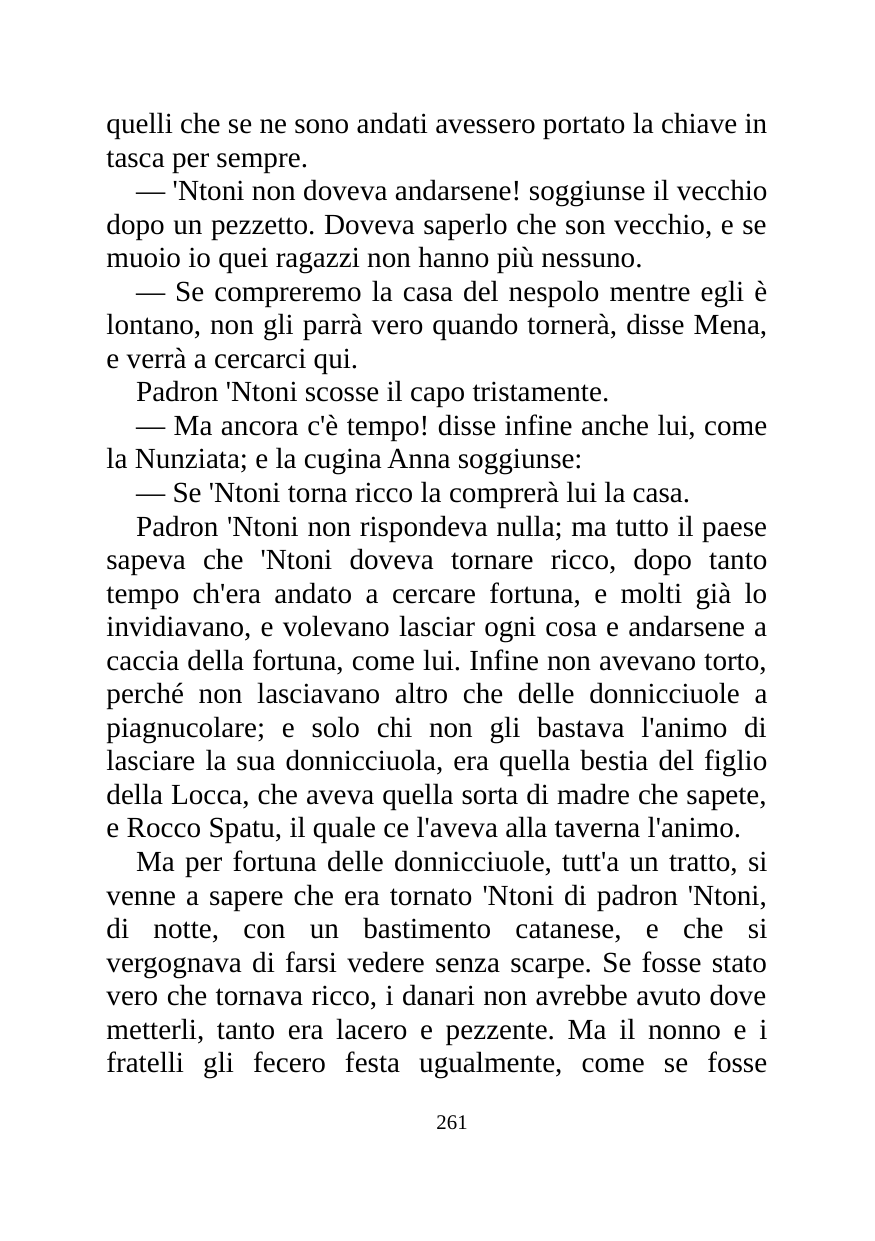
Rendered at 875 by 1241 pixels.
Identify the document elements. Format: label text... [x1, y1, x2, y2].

text Padron 'Ntoni scosse il capo tristamente. [106, 374, 768, 408]
text — Ma ancora c'è tempo! disse infine anche lui, come la Nunziata; e la cugina Anna soggiunse: [106, 408, 768, 475]
text Padron 'Ntoni non rispondeva nulla; ma tutto il paese sapeva che 'Ntoni doveva tornare ricco, dopo tanto tempo ch'era andato a cercare fortuna, e molti già lo invidiavano, e volevano lasciar ogni cosa e andarsene a caccia della fortuna, come lui. Infine non avevano torto, perché non lasciavano altro che delle donnicciuole a piagnucolare; e solo chi non gli bastava l'animo di lasciare la sua donnicciuola, era quella bestia del figlio della Locca, che aveva quella sorta di madre che sapete, e Rocco Spatu, il quale ce l'aveva alla taverna l'animo. [106, 509, 768, 844]
text — Se compreremo la casa del nespolo mentre egli è lontano, non gli parrà vero quando tornerà, disse Mena, e verrà a cercarci qui. [106, 274, 768, 374]
text Ma per fortuna delle donnicciuole, tutt'a un tratto, si venne a sapere che era tornato 'Ntoni di padron 'Ntoni, di notte, con un bastimento catanese, e che si vergognava di farsi vedere senza scarpe. Se fosse stato vero che tornava ricco, i danari non avrebbe avuto dove metterli, tanto era lacero e pezzente. Ma il nonno e i fratelli gli fecero festa ugualmente, come se fosse [106, 844, 768, 1079]
text quelli che se ne sono andati avessero portato la chiave in tasca per sempre. [106, 106, 768, 173]
text — Se 'Ntoni torna ricco la comprerà lui la casa. [106, 475, 768, 509]
text — 'Ntoni non doveva andarsene! soggiunse il vecchio dopo un pezzetto. Doveva saperlo che son vecchio, e se muoio io quei ragazzi non hanno più nessuno. [106, 173, 768, 274]
